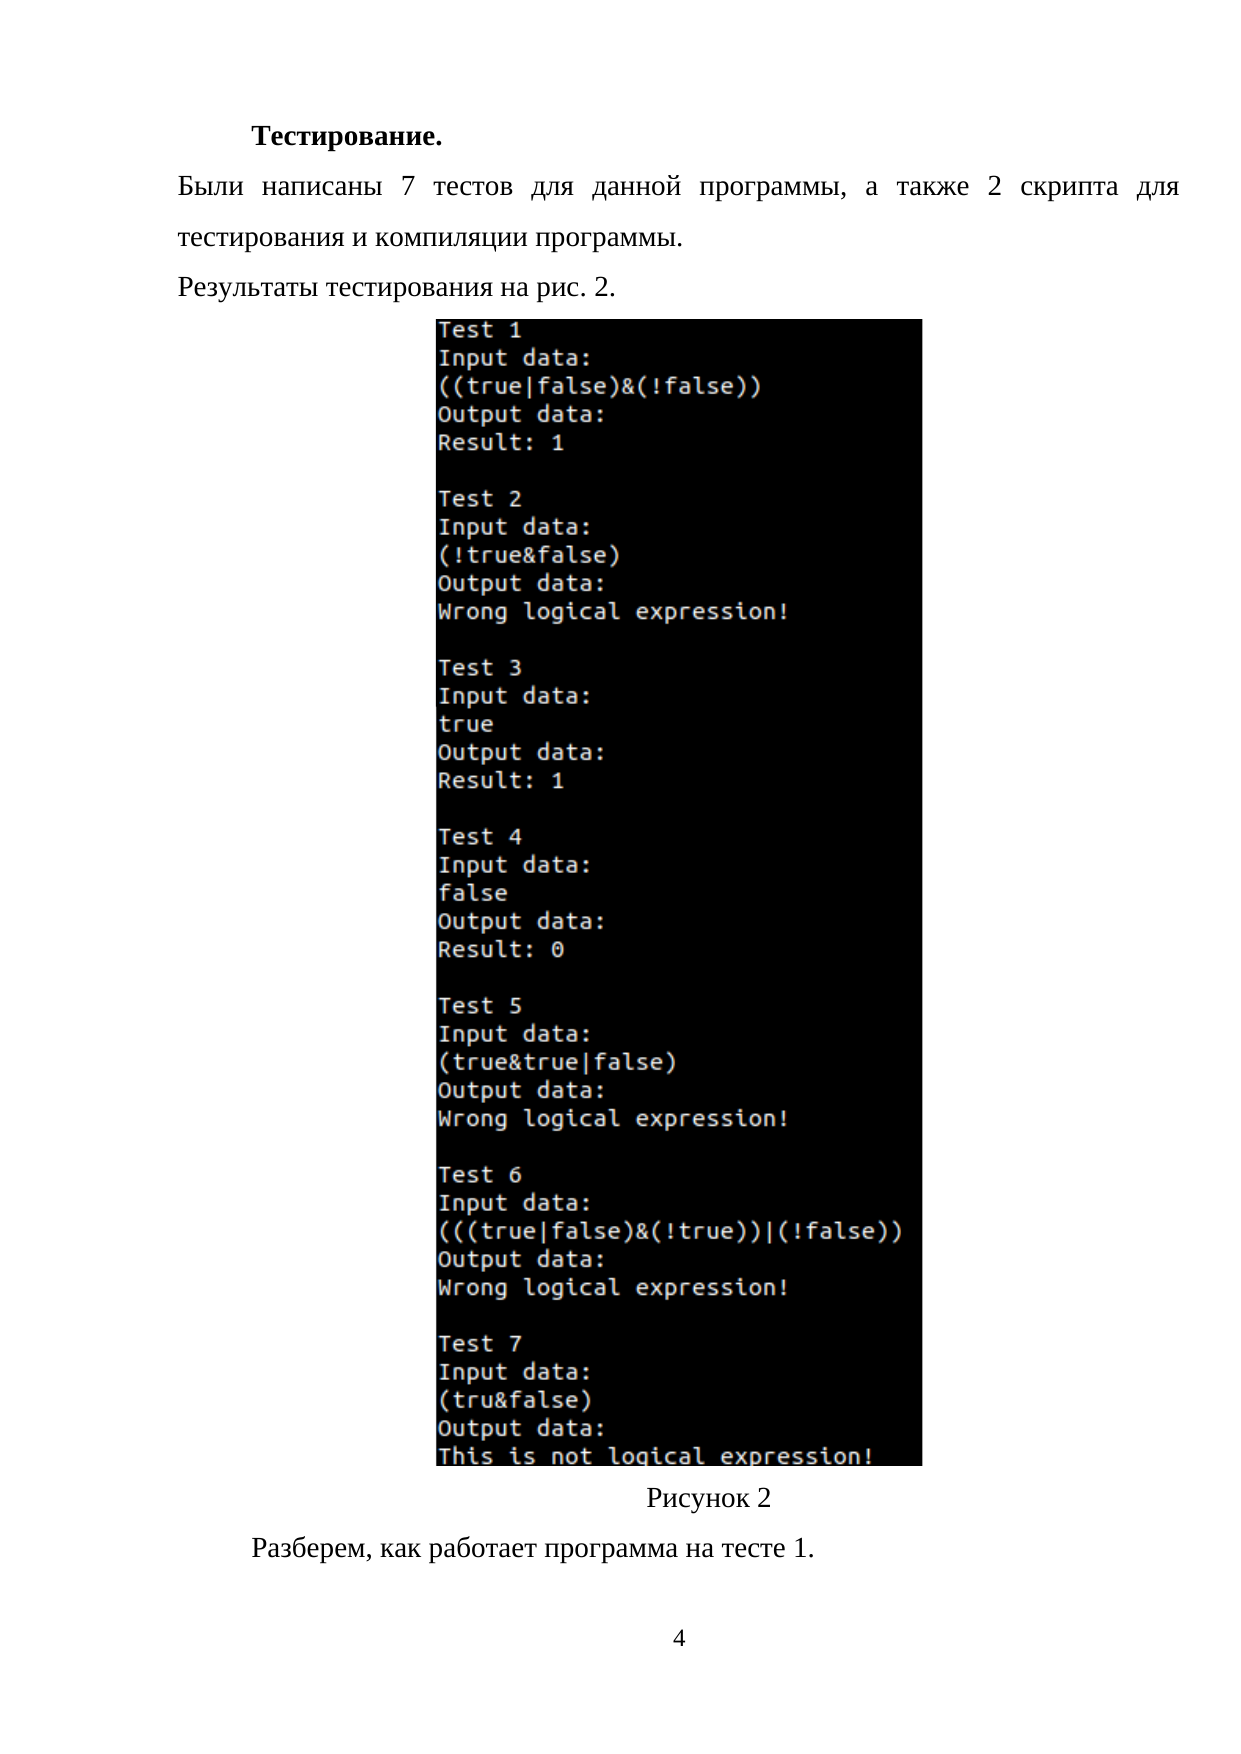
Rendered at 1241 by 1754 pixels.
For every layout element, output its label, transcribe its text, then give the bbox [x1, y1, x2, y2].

text Рисунок 2 [177, 1480, 1181, 1513]
text Результаты тестирования на рис. 2. [177, 269, 1181, 303]
text Тестирование. [177, 118, 1181, 152]
text Были написаны 7 тестов для данной программы, а также 2 скрипта для тестирования и компиляции программы. [177, 168, 1181, 252]
text Разберем, как работает программа на тесте 1. [177, 1530, 1181, 1563]
